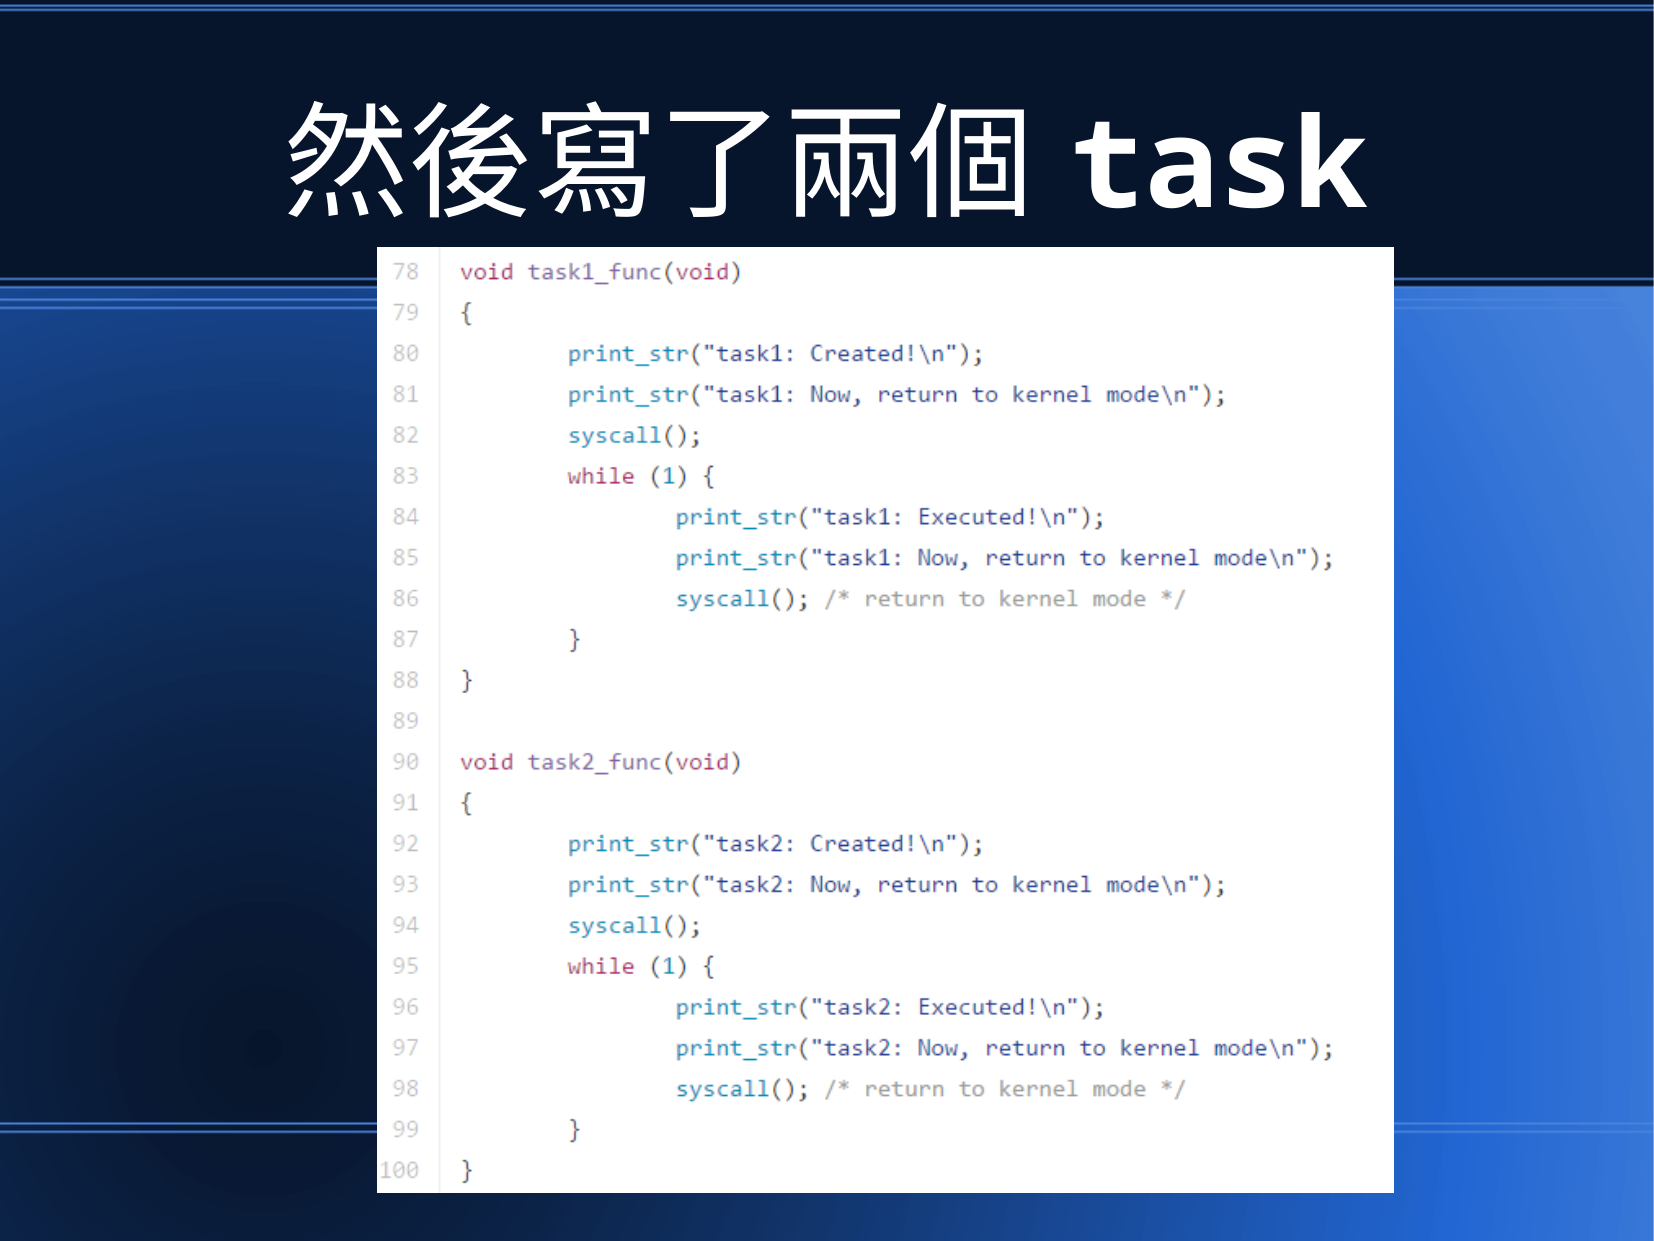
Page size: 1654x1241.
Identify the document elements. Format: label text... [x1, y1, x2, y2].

picture [0, 0, 1654, 1241]
title 然後寫了兩個task [82, 49, 1571, 257]
